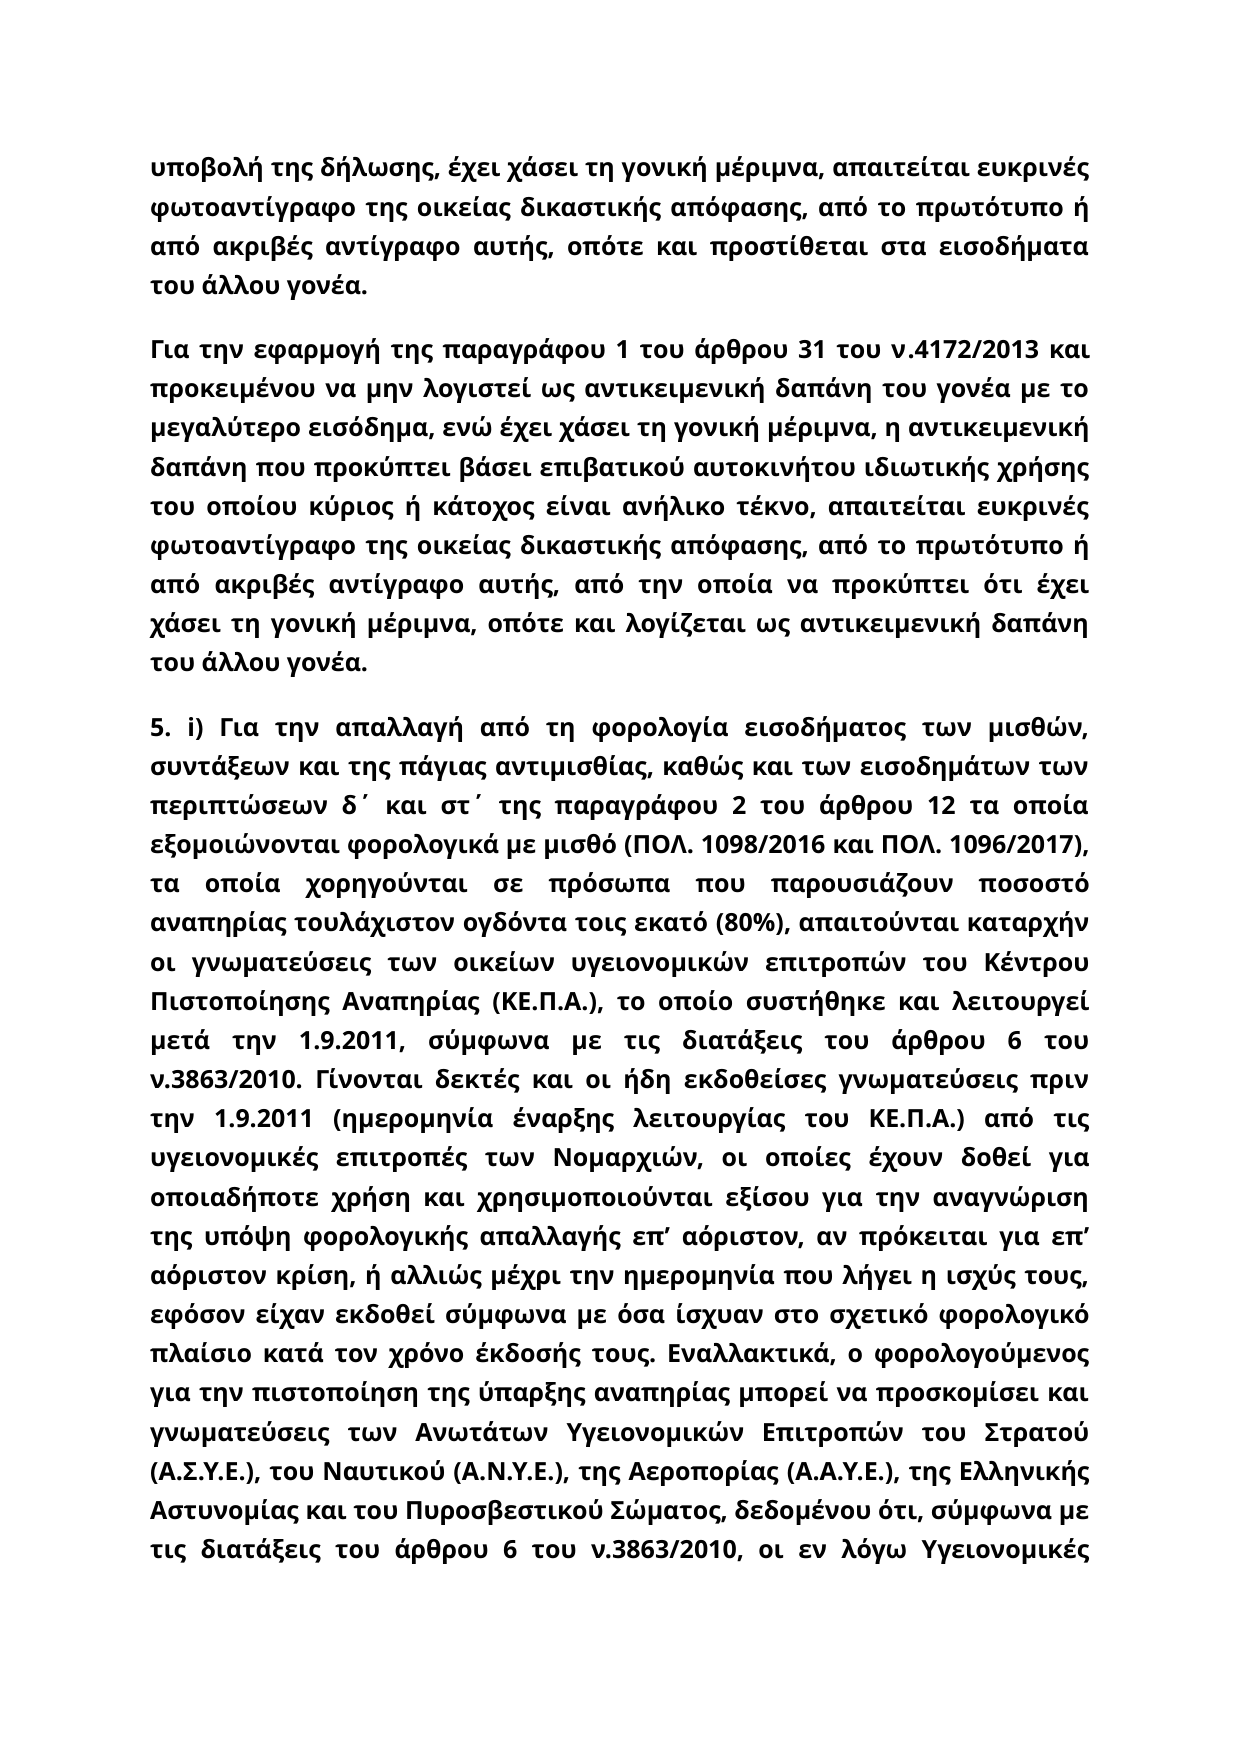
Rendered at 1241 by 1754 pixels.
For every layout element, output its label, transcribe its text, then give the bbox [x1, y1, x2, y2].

text Για την εφαρμογή της παραγράφου 1 του άρθρου 31 του ν.4172/2013 και προκειμένου να μην λογιστεί ως αντικειμενική δαπάνη του γονέα με το μεγαλύτερο εισόδημα, ενώ έχει χάσει τη γονική μέριμνα, η αντικειμενική δαπάνη που προκύπτει βάσει επιβατικού αυτοκινήτου ιδιωτικής χρήσης του οποίου κύριος ή κάτοχος είναι ανήλικο τέκνο, απαιτείται ευκρινές φωτοαντίγραφο της οικείας δικαστικής απόφασης, από το πρωτότυπο ή από ακριβές αντίγραφο αυτής, από την οποία να προκύπτει ότι έχει χάσει τη γονική μέριμνα, οπότε και λογίζεται ως αντικειμενική δαπάνη του άλλου γονέα. [150, 332, 1090, 679]
text υποβολή της δήλωσης, έχει χάσει τη γονική μέριμνα, απαιτείται ευκρινές φωτοαντίγραφο της οικείας δικαστικής απόφασης, από το πρωτότυπο ή από ακριβές αντίγραφο αυτής, οπότε και προστίθεται στα εισοδήματα του άλλου γονέα. [150, 150, 1090, 302]
text 5. i) Για την απαλλαγή από τη φορολογία εισοδήματος των μισθών, συντάξεων και της πάγιας αντιμισθίας, καθώς και των εισοδημάτων των περιπτώσεων δ΄ και στ΄ της παραγράφου 2 του άρθρου 12 τα οποία εξομοιώνονται φορολογικά με μισθό (ΠΟΛ. 1098/2016 και ΠΟΛ. 1096/2017), τα οποία χορηγούνται σε πρόσωπα που παρουσιάζουν ποσοστό αναπηρίας τουλάχιστον ογδόντα τοις εκατό (80%), απαιτούνται καταρχήν οι γνωματεύσεις των οικείων υγειονομικών επιτροπών του Κέντρου Πιστοποίησης Αναπηρίας (ΚΕ.Π.Α.), το οποίο συστήθηκε και λειτουργεί μετά την 1.9.2011, σύμφωνα με τις διατάξεις του άρθρου 6 του ν.3863/2010. Γίνονται δεκτές και οι ήδη εκδοθείσες γνωματεύσεις πριν την 1.9.2011 (ημερομηνία έναρξης λειτουργίας του ΚΕ.Π.Α.) από τις υγειονομικές επιτροπές των Νομαρχιών, οι οποίες έχουν δοθεί για οποιαδήποτε χρήση και χρησιμοποιούνται εξίσου για την αναγνώριση της υπόψη φορολογικής απαλλαγής επ’ αόριστον, αν πρόκειται για επ’ αόριστον κρίση, ή αλλιώς μέχρι την ημερομηνία που λήγει η ισχύς τους, εφόσον είχαν εκδοθεί σύμφωνα με όσα ίσχυαν στο σχετικό φορολογικό πλαίσιο κατά τον χρόνο έκδοσής τους. Εναλλακτικά, ο φορολογούμενος για την πιστοποίηση της ύπαρξης αναπηρίας μπορεί να προσκομίσει και γνωματεύσεις των Ανωτάτων Υγειονομικών Επιτροπών του Στρατού (Α.Σ.Υ.Ε.), του Ναυτικού (Α.Ν.Υ.Ε.), της Αεροπορίας (Α.Α.Υ.Ε.), της Ελληνικής Αστυνομίας και του Πυροσβεστικού Σώματος, δεδομένου ότι, σύμφωνα με τις διατάξεις του άρθρου 6 του ν.3863/2010, οι εν λόγω Υγειονομικές [150, 709, 1090, 1566]
